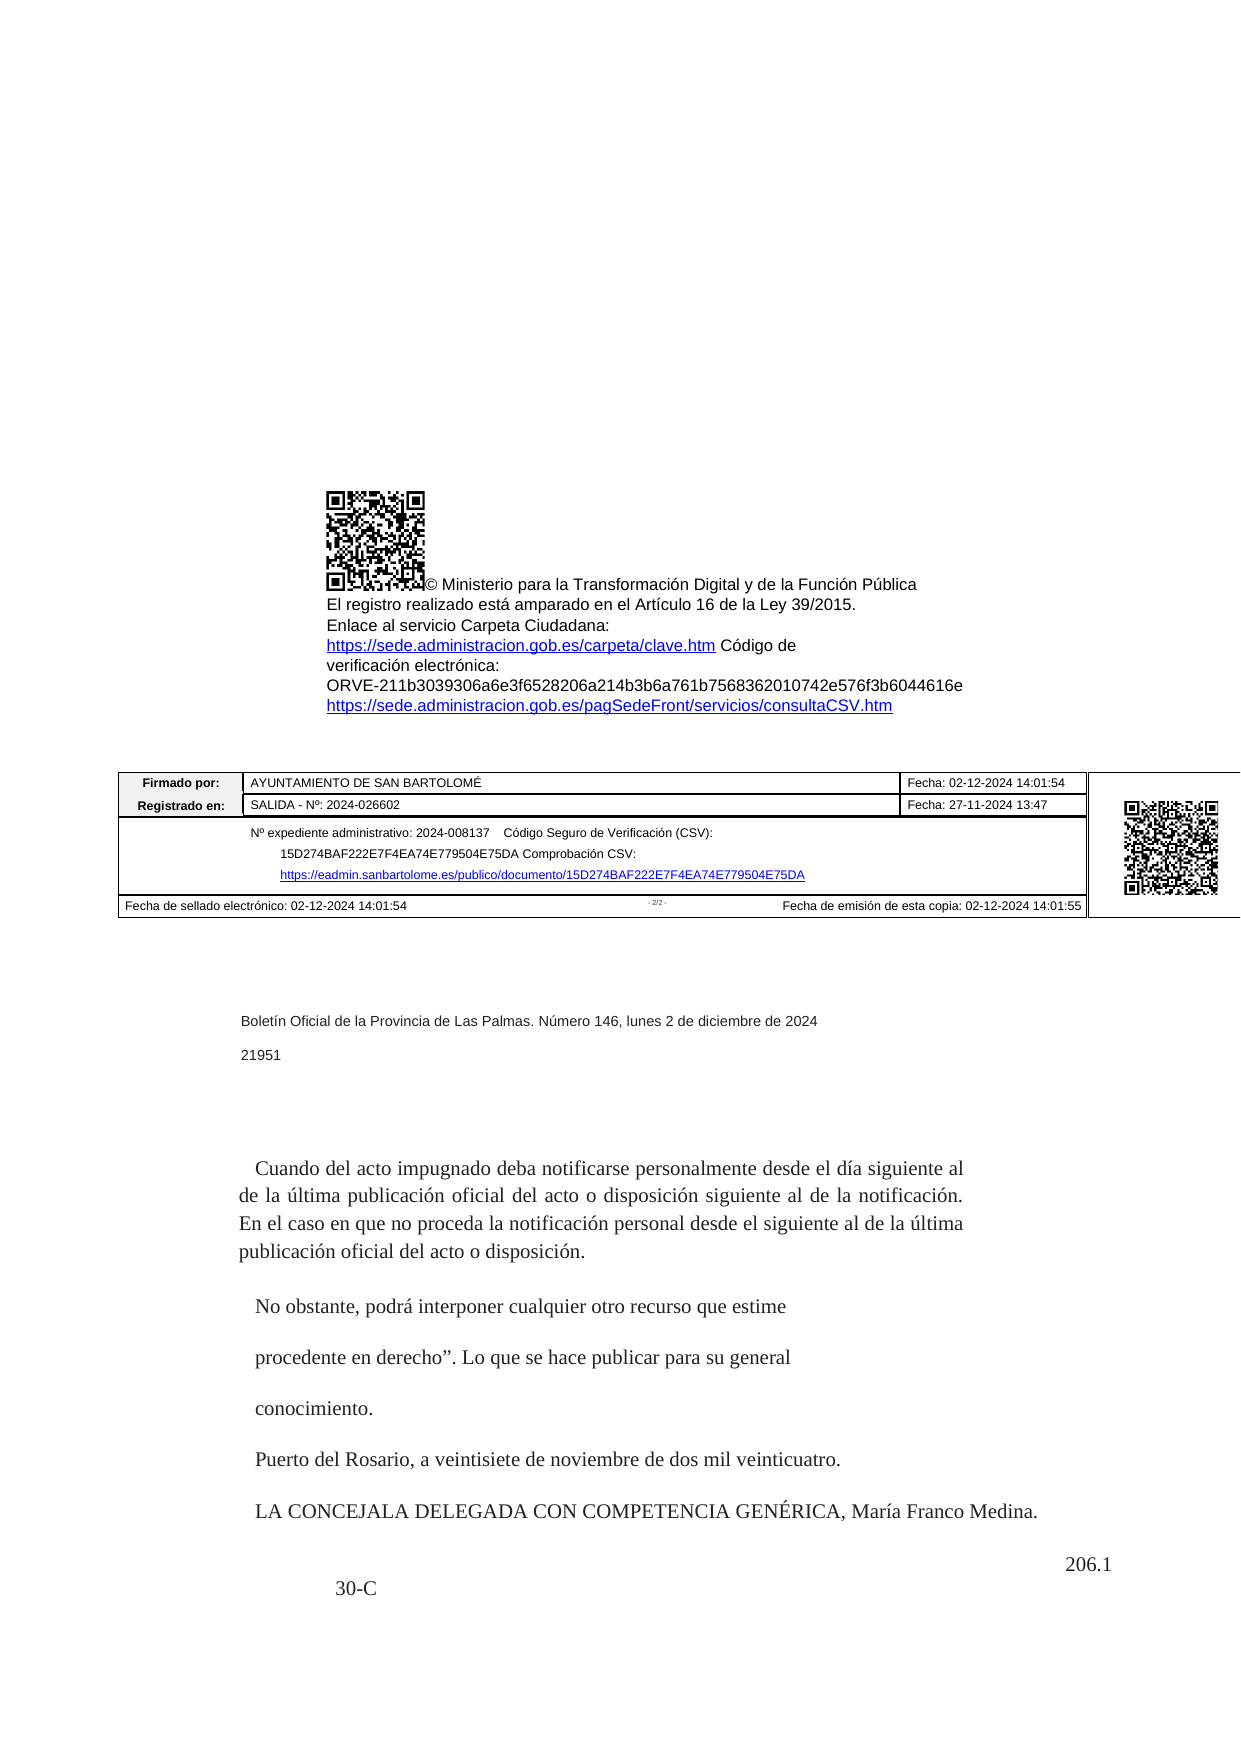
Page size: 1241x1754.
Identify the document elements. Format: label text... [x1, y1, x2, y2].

table_cell SALIDA - Nº: 2024-026602 [244, 795, 899, 815]
table_cell Fecha de sellado electrónico: 02-12-2024 14:01:54 - 2/2 - Fecha de emisión de esta copia: 02-12-2024 14:01:55 [119, 896, 1086, 917]
table_header AYUNTAMIENTO DE SAN BARTOLOMÉ [244, 773, 899, 793]
table_cell Nº expediente administrativo: 2024-008137 Código Seguro de Verificación (CSV): 15D274BAF222E7F4EA74E779504E75DA Comprobación CSV: https://eadmin.sanbartolome.es/publico/documento/15D274BAF222E7F4EA74E779504E75DA [119, 818, 1086, 894]
table_header [1089, 773, 1240, 917]
text Cuando del acto impugnado deba notificarse personalmente desde el día siguiente al de la última publicación oficial del acto o disposición siguiente al de la notificación. En el caso en que no proceda la notificación personal desde el siguiente al de la última publicación oficial del acto o disposición. [238, 1156, 964, 1263]
text LA CONCEJALA DELEGADA CON COMPETENCIA GENÉRICA, María Franco Medina. [255, 1499, 1122, 1523]
text Puerto del Rosario, a veintisiete de noviembre de dos mil veinticuatro. [255, 1447, 1122, 1471]
text https://sede.administracion.gob.es/pagSedeFront/servicios/consultaCSV.htm [326, 696, 1122, 715]
text No obstante, podrá interponer cualquier otro recurso que estime procedente en derecho”. Lo que se hace publicar para su general conocimiento. [255, 1294, 818, 1419]
text El registro realizado está amparado en el Artículo 16 de la Ley 39/2015. [326, 595, 1122, 614]
text 206.130-C [335, 1552, 1122, 1600]
text Enlace al servicio Carpeta Ciudadana: https://sede.administracion.gob.es/carpeta/clave.htm Código de verificación electrónica: [326, 615, 871, 675]
table_cell Fecha: 27-11-2024 13:47 [901, 795, 1086, 815]
table_header Fecha: 02-12-2024 14:01:54 [901, 773, 1086, 793]
text ORVE-211b3039306a6e3f6528206a214b3b6a761b7568362010742e576f3b6044616e [326, 676, 1122, 695]
text © Ministerio para la Transformación Digital y de la Función Pública [326, 492, 1122, 594]
table_header Firmado por: [119, 773, 242, 791]
text Boletín Oficial de la Provincia de Las Palmas. Número 146, lunes 2 de diciembre de 2024 21951 [241, 1013, 1122, 1063]
table_cell Registrado en: [119, 797, 242, 813]
